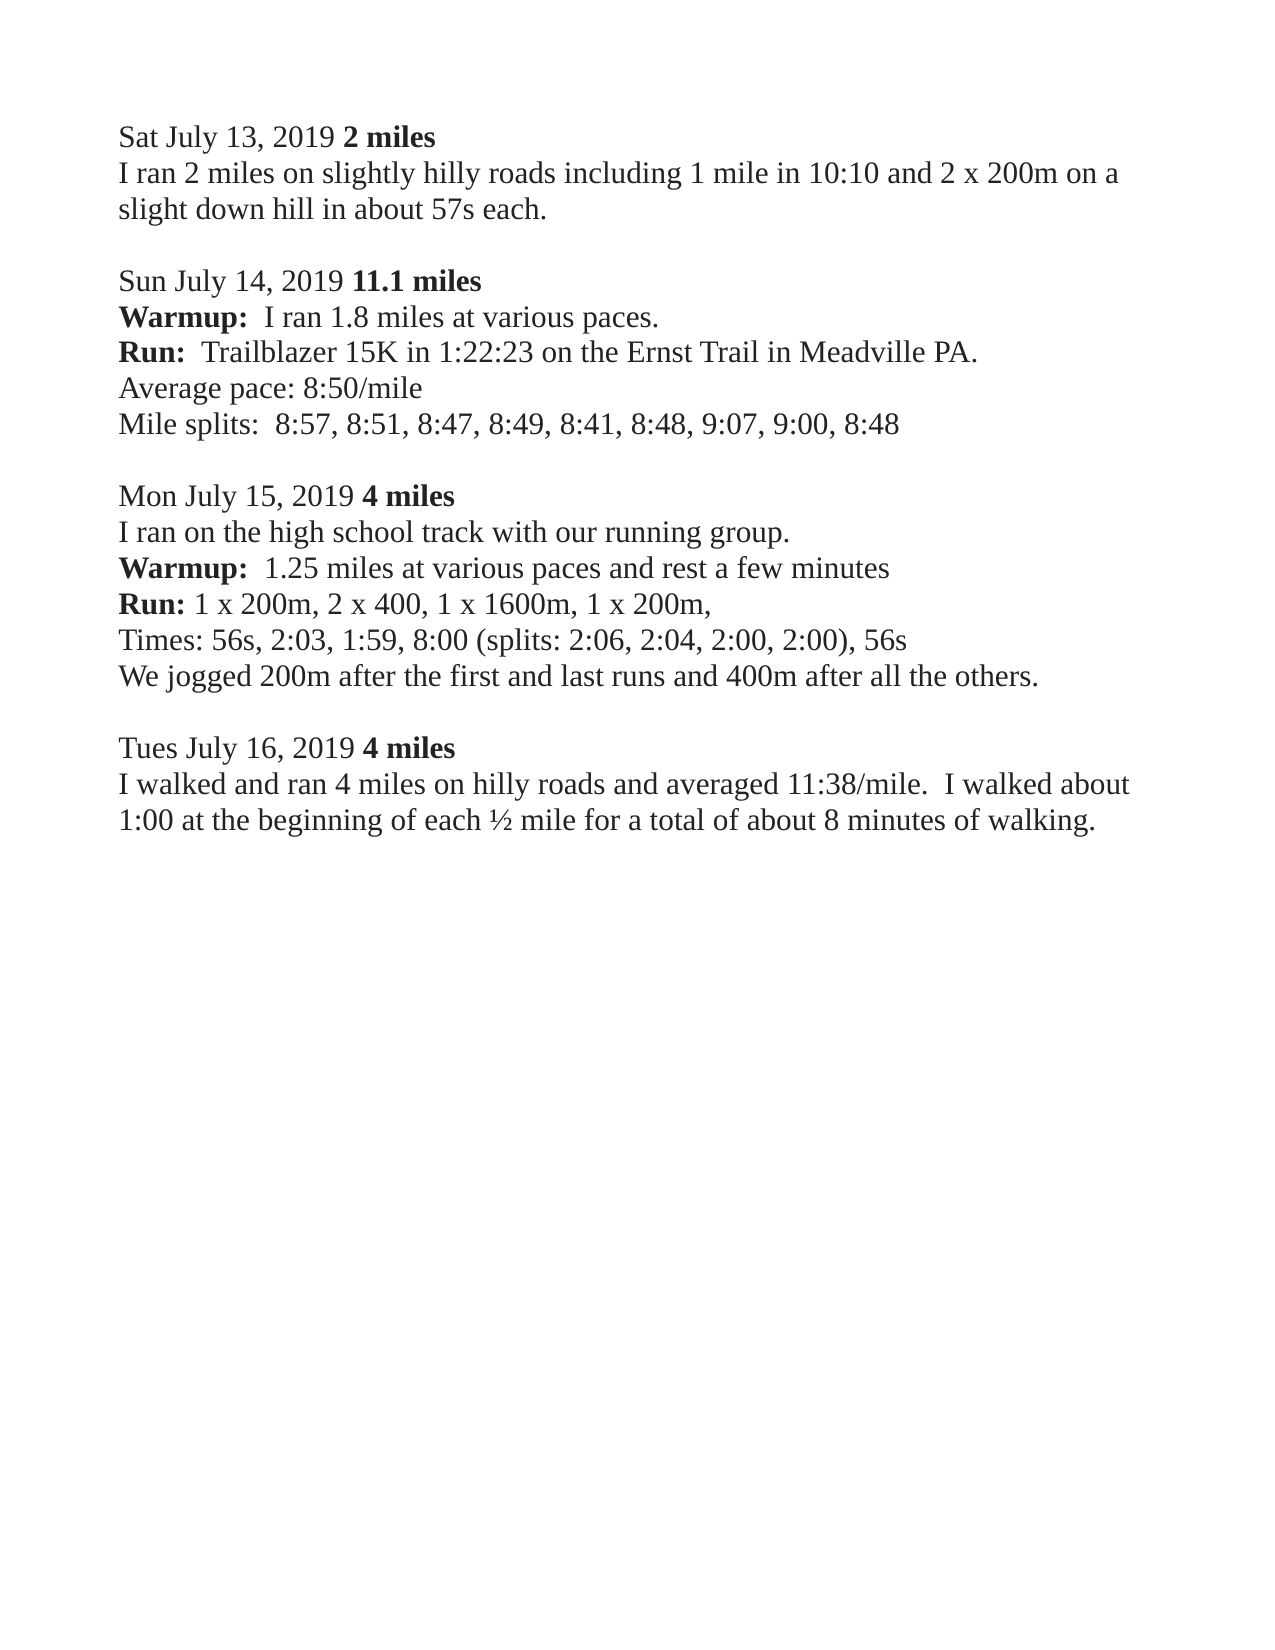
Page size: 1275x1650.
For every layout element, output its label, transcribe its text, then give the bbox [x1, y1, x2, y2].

text Run: Trailblazer 15K in 1:22:23 on the Ernst Trail in Meadville PA. [118, 334, 1161, 370]
text We jogged 200m after the first and last runs and 400m after all the others. [118, 657, 1161, 693]
text Mile splits: 8:57, 8:51, 8:47, 8:49, 8:41, 8:48, 9:07, 9:00, 8:48 [118, 406, 1161, 442]
text I walked and ran 4 miles on hilly roads and averaged 11:38/mile. I walked about 1:00 at the beginning of each ½ mile for a total of about 8 minutes of walking. [118, 765, 1161, 837]
text Run: 1 x 200m, 2 x 400, 1 x 1600m, 1 x 200m, [118, 585, 1161, 621]
text Tues July 16, 2019 4 miles [118, 729, 1161, 765]
text Times: 56s, 2:03, 1:59, 8:00 (splits: 2:06, 2:04, 2:00, 2:00), 56s [118, 621, 1161, 657]
text Sat July 13, 2019 2 miles [118, 118, 1161, 154]
text Mon July 15, 2019 4 miles [118, 477, 1161, 513]
text I ran 2 miles on slightly hilly roads including 1 mile in 10:10 and 2 x 200m on a slight down hill in about 57s each. [118, 154, 1161, 226]
text Average pace: 8:50/mile [118, 370, 1161, 406]
text Warmup: 1.25 miles at various paces and rest a few minutes [118, 549, 1161, 585]
text I ran on the high school track with our running group. [118, 513, 1161, 549]
text Warmup: I ran 1.8 miles at various paces. [118, 298, 1161, 334]
text Sun July 14, 2019 11.1 miles [118, 262, 1161, 298]
